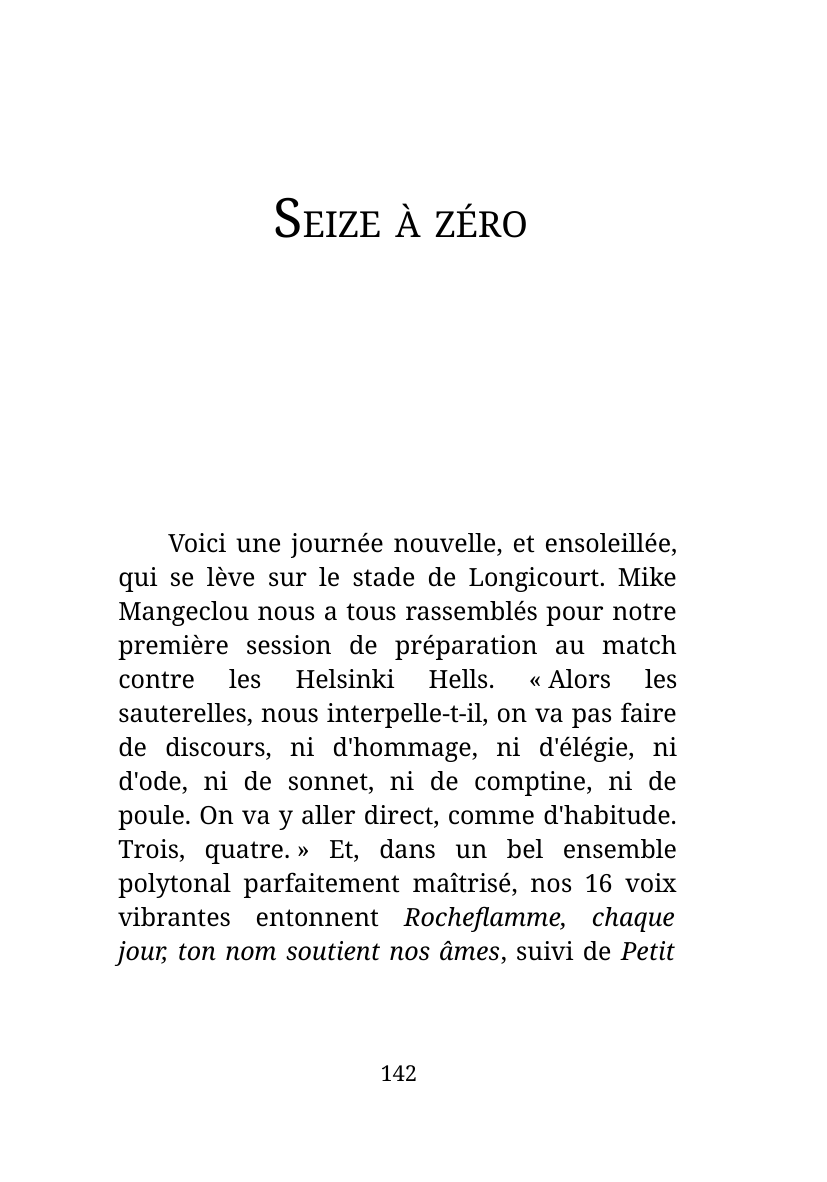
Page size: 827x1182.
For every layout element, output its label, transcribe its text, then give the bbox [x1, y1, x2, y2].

text Voici une journée nouvelle, et ensoleillée, qui se lève sur le stade de Longicourt. Mike Mangeclou nous a tous rassemblés pour notre première session de préparation au match contre les Helsinki Hells. « Alors les sauterelles, nous interpelle-t-il, on va pas faire de discours, ni d'hommage, ni d'élégie, ni d'ode, ni de sonnet, ni de comptine, ni de poule. On va y aller direct, comme d'habitude. Trois, quatre. » Et, dans un bel ensemble polytonal parfaitement maîtrisé, nos 16 voix vibrantes entonnent Rocheflamme, chaque jour, ton nom soutient nos âmes, suivi de Petit [118, 525, 677, 968]
text Seize à zéro [121, 179, 679, 253]
